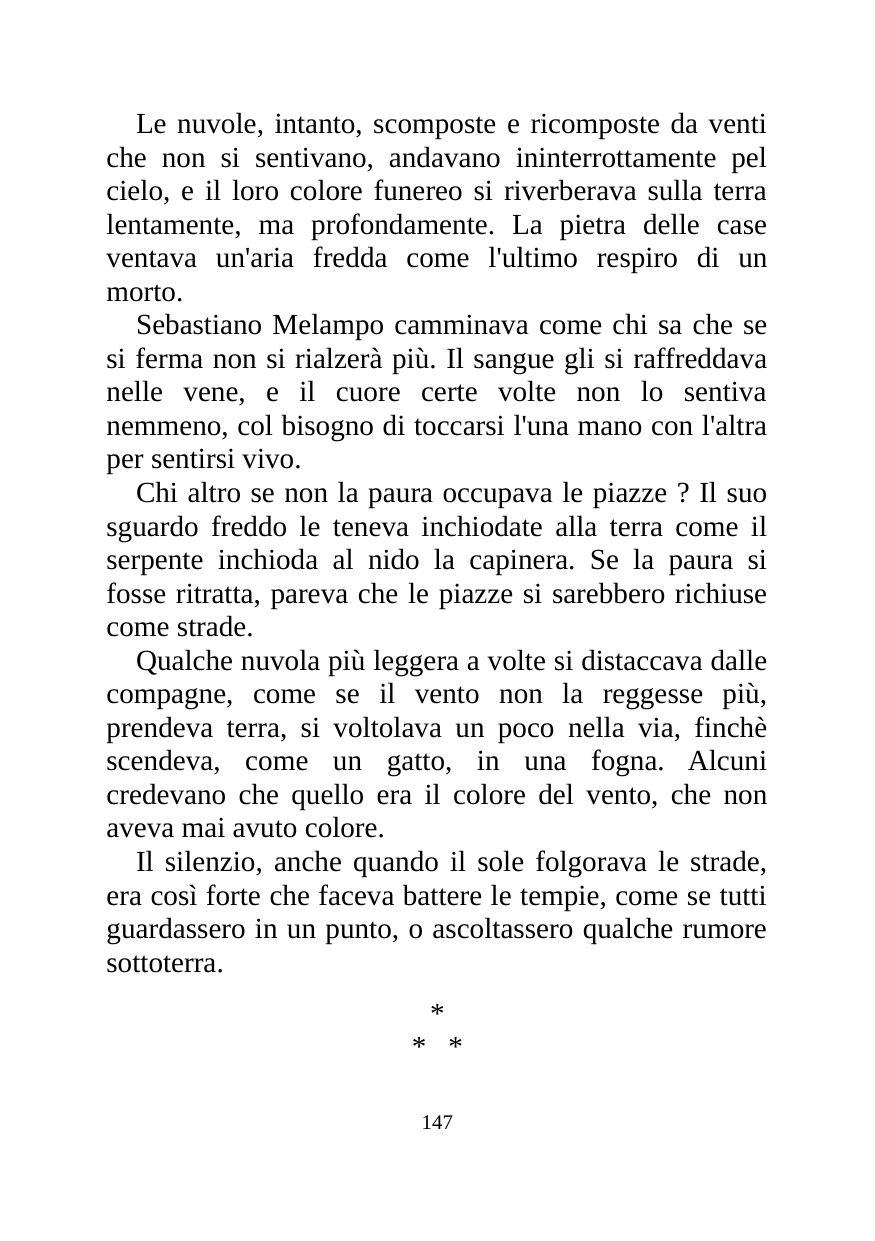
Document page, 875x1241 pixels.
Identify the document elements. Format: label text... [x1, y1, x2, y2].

text Sebastiano Melampo camminava come chi sa che se si ferma non si rialzerà più. Il sangue gli si raffreddava nelle vene, e il cuore certe volte non lo sentiva nemmeno, col bisogno di toccarsi l'una mano con l'altra per sentirsi vivo. [106, 307, 768, 475]
text Qualche nuvola più leggera a volte si distaccava dalle compagne, come se il vento non la reggesse più, prendeva terra, si voltolava un poco nella via, finchè scendeva, come un gatto, in una fogna. Alcuni credevano che quello era il colore del vento, che non aveva mai avuto colore. [106, 643, 768, 844]
text Le nuvole, intanto, scomposte e ricomposte da venti che non si sentivano, andavano ininterrottamente pel cielo, e il loro colore funereo si riverberava sulla terra lentamente, ma profondamente. La pietra delle case ventava un'aria fredda come l'ultimo respiro di un morto. [106, 106, 768, 307]
text Chi altro se non la paura occupava le piazze ? Il suo sguardo freddo le teneva inchiodate alla terra come il serpente inchioda al nido la capinera. Se la paura si fosse ritratta, pareva che le piazze si sarebbero richiuse come strade. [106, 475, 768, 643]
text Il silenzio, anche quando il sole folgorava le strade, era così forte che faceva battere le tempie, come se tutti guardassero in un punto, o ascoltassero qualche rumore sottoterra. [106, 844, 768, 978]
text * * * [106, 996, 768, 1063]
